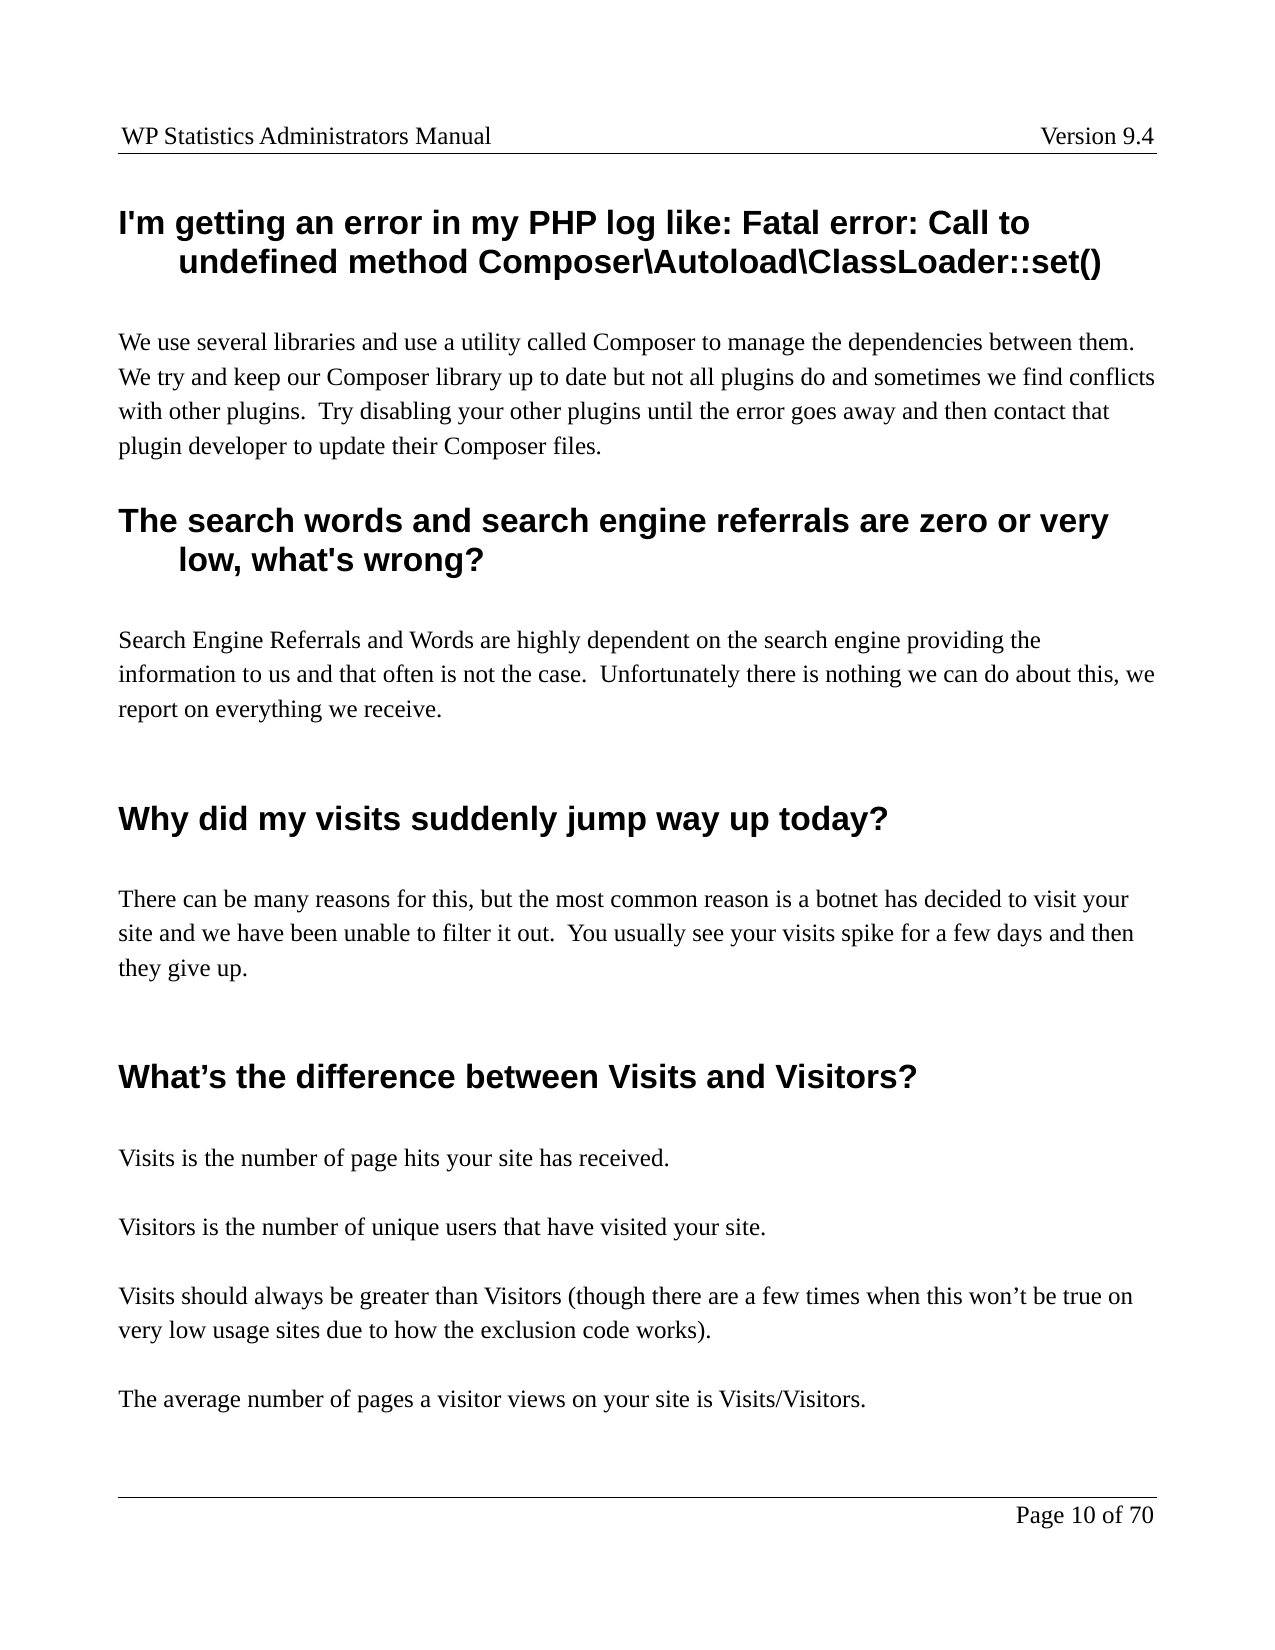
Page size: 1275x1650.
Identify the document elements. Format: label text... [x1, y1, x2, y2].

text Visits is the number of page hits your site has received. Visitors is the number of unique users that have visited your site. Visits should always be greater than Visitors (though there are a few times when this won’t be true on very low usage sites due to how the exclusion code works). The average number of pages a visitor views on your site is Visits/Visitors. [118, 1108, 1157, 1447]
text There can be many reasons for this, but the most common reason is a botnet has decided to visit your site and we have been unable to filter it out. You usually see your visits spike for a few days and then they give up. [118, 849, 1157, 1016]
text We use several libraries and use a utility called Composer to manage the dependencies between them. We try and keep our Composer library up to date but not all plugins do and sometimes we find conflicts with other plugins. Try disabling your other plugins until the error goes away and then contact that plugin developer to update their Composer files. [118, 293, 1157, 459]
subtitle The search words and search engine referrals are zero or very low, what's wrong? [118, 501, 1157, 578]
subtitle Why did my visits suddenly jump way up today? [118, 798, 1157, 837]
subtitle What’s the difference between Visits and Visitors? [118, 1057, 1157, 1096]
text Search Engine Referrals and Words are highly dependent on the search engine providing the information to us and that often is not the case. Unfortunately there is nothing we can do about this, we report on everything we receive. [118, 591, 1157, 757]
subtitle I'm getting an error in my PHP log like: Fatal error: Call to undefined method Composer\Autoload\ClassLoader::set() [118, 203, 1157, 280]
